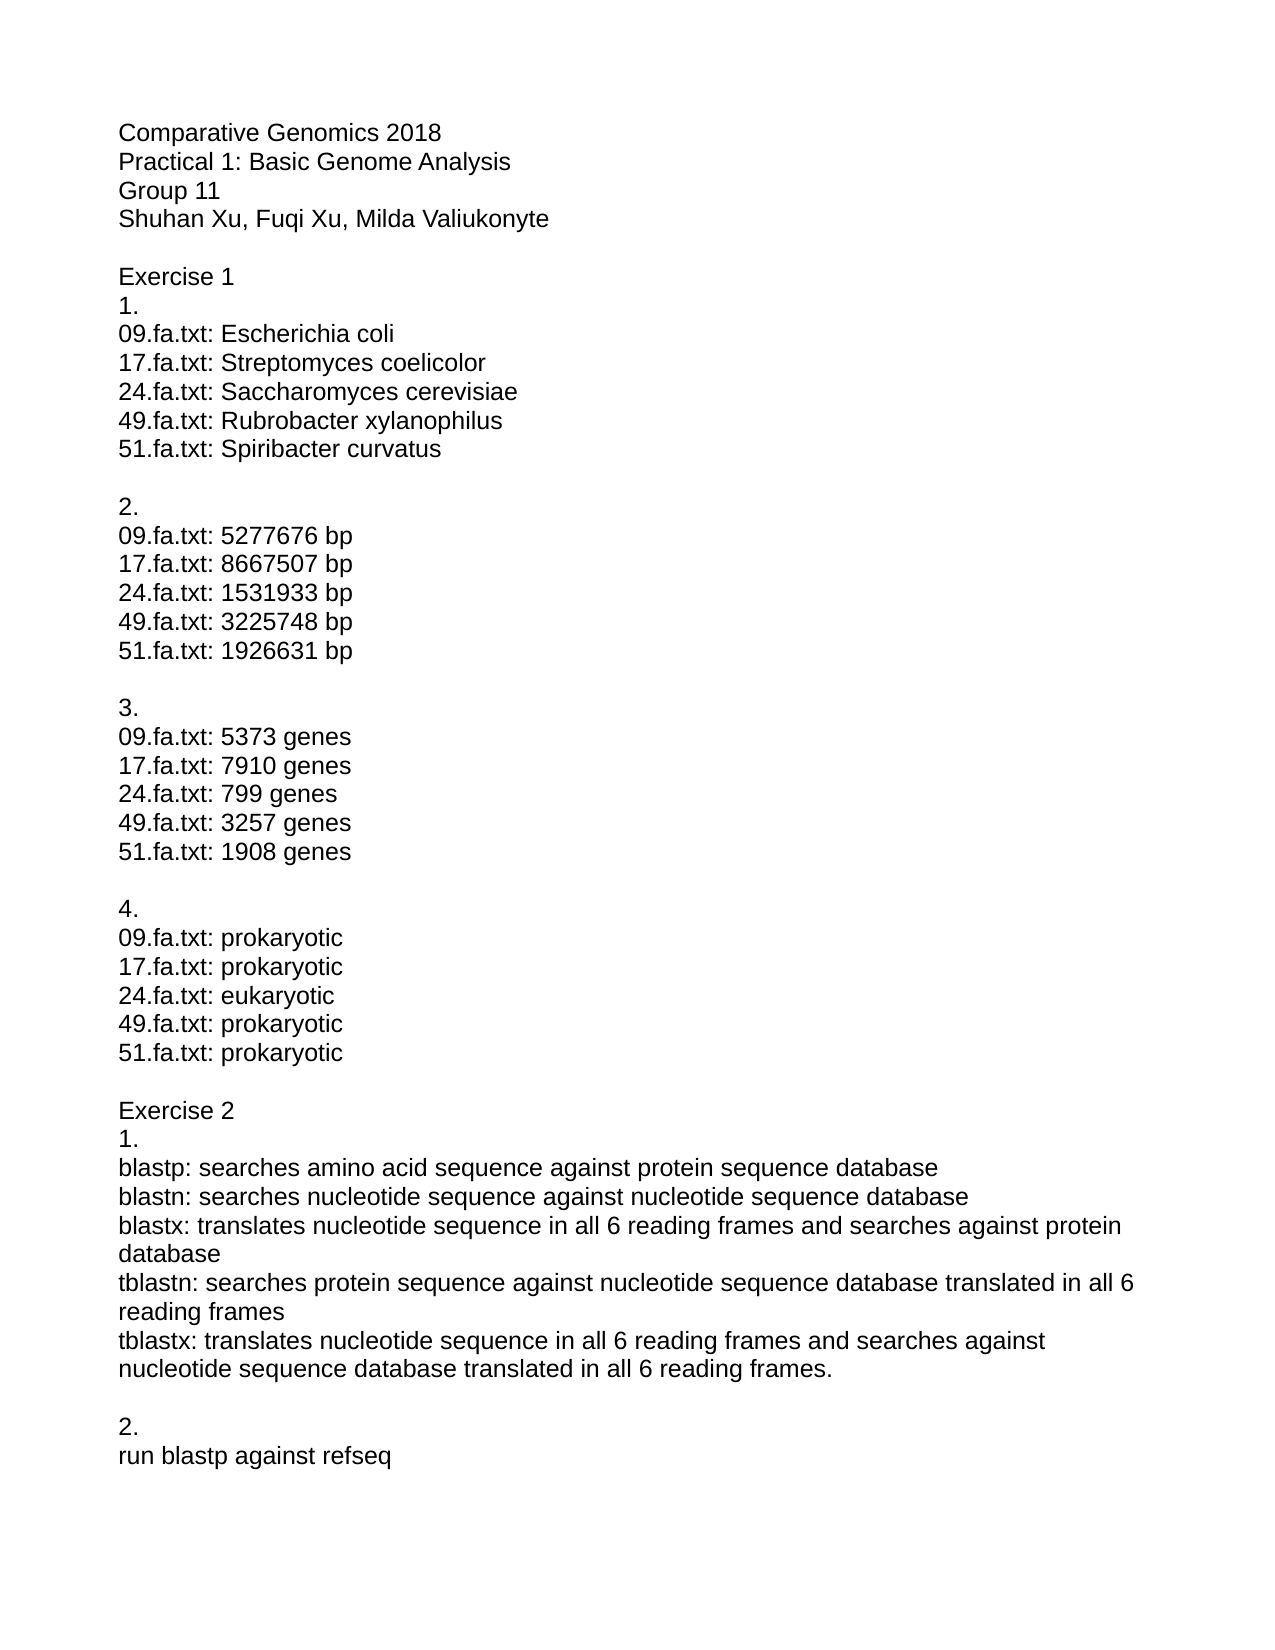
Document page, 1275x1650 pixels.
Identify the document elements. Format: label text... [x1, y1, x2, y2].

text 49.fa.txt: Rubrobacter xylanophilus [118, 406, 1157, 434]
text Comparative Genomics 2018 [118, 118, 1157, 147]
text blastp: searches amino acid sequence against protein sequence database [118, 1153, 1157, 1182]
text 09.fa.txt: Escherichia coli [118, 319, 1157, 348]
text 51.fa.txt: prokaryotic [118, 1038, 1157, 1067]
text 09.fa.txt: 5277676 bp [118, 521, 1157, 549]
text 1. [118, 291, 1157, 319]
text 09.fa.txt: 5373 genes [118, 722, 1157, 751]
text 09.fa.txt: prokaryotic [118, 923, 1157, 952]
text 17.fa.txt: 7910 genes [118, 751, 1157, 779]
text 17.fa.txt: 8667507 bp [118, 549, 1157, 578]
text 24.fa.txt: 1531933 bp [118, 578, 1157, 607]
text Group 11 [118, 176, 1157, 204]
text Practical 1: Basic Genome Analysis [118, 147, 1157, 176]
text run blastp against refseq [118, 1441, 1157, 1469]
text Exercise 2 [118, 1096, 1157, 1124]
text 49.fa.txt: prokaryotic [118, 1009, 1157, 1038]
text tblastx: translates nucleotide sequence in all 6 reading frames and searches against nucleotide sequence database translated in all 6 reading frames. [118, 1326, 1157, 1383]
text 3. [118, 693, 1157, 722]
text 51.fa.txt: 1908 genes [118, 837, 1157, 866]
text 49.fa.txt: 3257 genes [118, 808, 1157, 837]
text 17.fa.txt: Streptomyces coelicolor [118, 348, 1157, 377]
text 4. [118, 894, 1157, 923]
text 2. [118, 1412, 1157, 1441]
text blastn: searches nucleotide sequence against nucleotide sequence database [118, 1182, 1157, 1211]
text 49.fa.txt: 3225748 bp [118, 607, 1157, 636]
text Exercise 1 [118, 262, 1157, 291]
text 24.fa.txt: eukaryotic [118, 981, 1157, 1009]
text 24.fa.txt: 799 genes [118, 779, 1157, 808]
text 1. [118, 1124, 1157, 1153]
text 51.fa.txt: Spiribacter curvatus [118, 434, 1157, 463]
text 2. [118, 492, 1157, 521]
text 51.fa.txt: 1926631 bp [118, 636, 1157, 664]
text Shuhan Xu, Fuqi Xu, Milda Valiukonyte [118, 204, 1157, 233]
text 24.fa.txt: Saccharomyces cerevisiae [118, 377, 1157, 406]
text 17.fa.txt: prokaryotic [118, 952, 1157, 981]
text blastx: translates nucleotide sequence in all 6 reading frames and searches against protein database [118, 1211, 1157, 1268]
text tblastn: searches protein sequence against nucleotide sequence database translated in all 6 reading frames [118, 1268, 1157, 1326]
